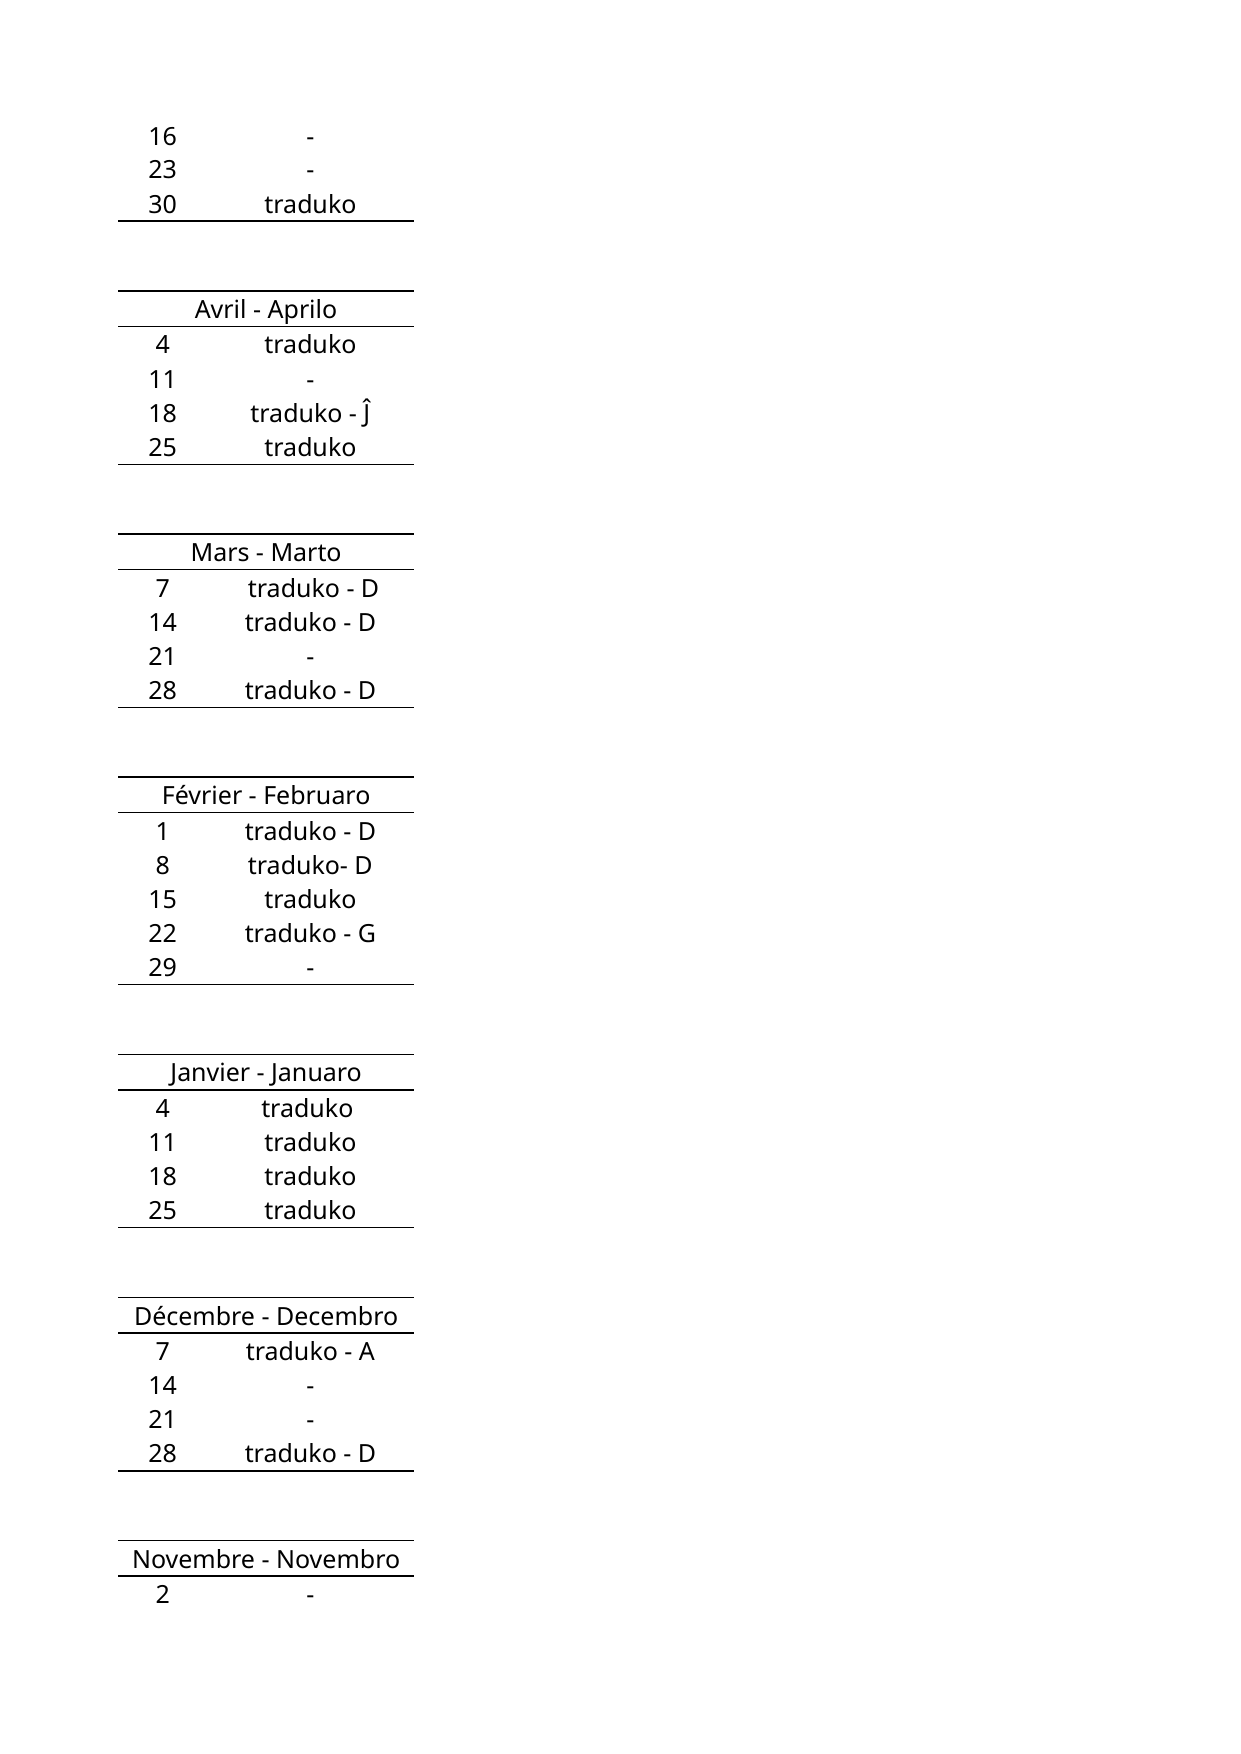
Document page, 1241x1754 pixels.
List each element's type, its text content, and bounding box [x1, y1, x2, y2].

table_cell traduko - D [207, 1436, 414, 1470]
table_cell traduko - A [207, 1334, 414, 1368]
table_cell traduko [207, 1125, 414, 1159]
table_cell 7 [118, 570, 207, 604]
table_cell 16 [118, 118, 207, 152]
table_cell - [207, 950, 414, 984]
table_cell - [207, 1402, 414, 1436]
table_cell - [207, 361, 414, 395]
table_cell traduko [207, 327, 414, 361]
table_cell 18 [118, 1159, 207, 1193]
table_cell 23 [118, 152, 207, 186]
table_header Mars - Marto [118, 535, 414, 569]
table_cell 7 [118, 1334, 207, 1368]
table_cell traduko - D [207, 604, 414, 638]
table_cell traduko [207, 1091, 414, 1125]
table_cell 30 [118, 186, 207, 220]
table_cell traduko [207, 429, 414, 463]
table_header Février - Februaro [118, 778, 414, 812]
table_cell 1 [118, 813, 207, 847]
table_cell 15 [118, 882, 207, 916]
table_header Janvier - Januaro [118, 1055, 414, 1089]
table_cell 14 [118, 1368, 207, 1402]
table_cell 21 [118, 639, 207, 672]
table_cell 21 [118, 1402, 207, 1436]
table_header Novembre - Novembro [118, 1541, 414, 1575]
table_header Avril - Aprilo [118, 292, 414, 326]
table_cell 4 [118, 1091, 207, 1125]
table_cell traduko - Ĵ [207, 395, 414, 429]
table_cell traduko [207, 1159, 414, 1193]
table_cell traduko [207, 1193, 414, 1227]
table_cell - [207, 152, 414, 186]
table_cell traduko [207, 882, 414, 916]
table_cell 22 [118, 916, 207, 950]
table_cell traduko - G [207, 916, 414, 950]
table_cell traduko - D [207, 570, 414, 604]
table_cell traduko - D [207, 813, 414, 847]
table_cell 11 [118, 361, 207, 395]
table_cell 28 [118, 1436, 207, 1470]
table_cell traduko- D [207, 848, 414, 882]
table_cell 29 [118, 950, 207, 984]
table_cell 18 [118, 395, 207, 429]
table_cell 2 [118, 1577, 207, 1611]
table_cell 11 [118, 1125, 207, 1159]
table_header Décembre - Decembro [118, 1298, 414, 1332]
table_cell 8 [118, 848, 207, 882]
table_cell 4 [118, 327, 207, 361]
table_cell - [207, 639, 414, 672]
table_cell 28 [118, 673, 207, 707]
table_cell 25 [118, 429, 207, 463]
table_cell traduko [207, 186, 414, 220]
table_cell - [207, 1577, 414, 1611]
table_cell 25 [118, 1193, 207, 1227]
table_cell - [207, 118, 414, 152]
table_cell traduko - D [207, 673, 414, 707]
table_cell 14 [118, 604, 207, 638]
table_cell - [207, 1368, 414, 1402]
